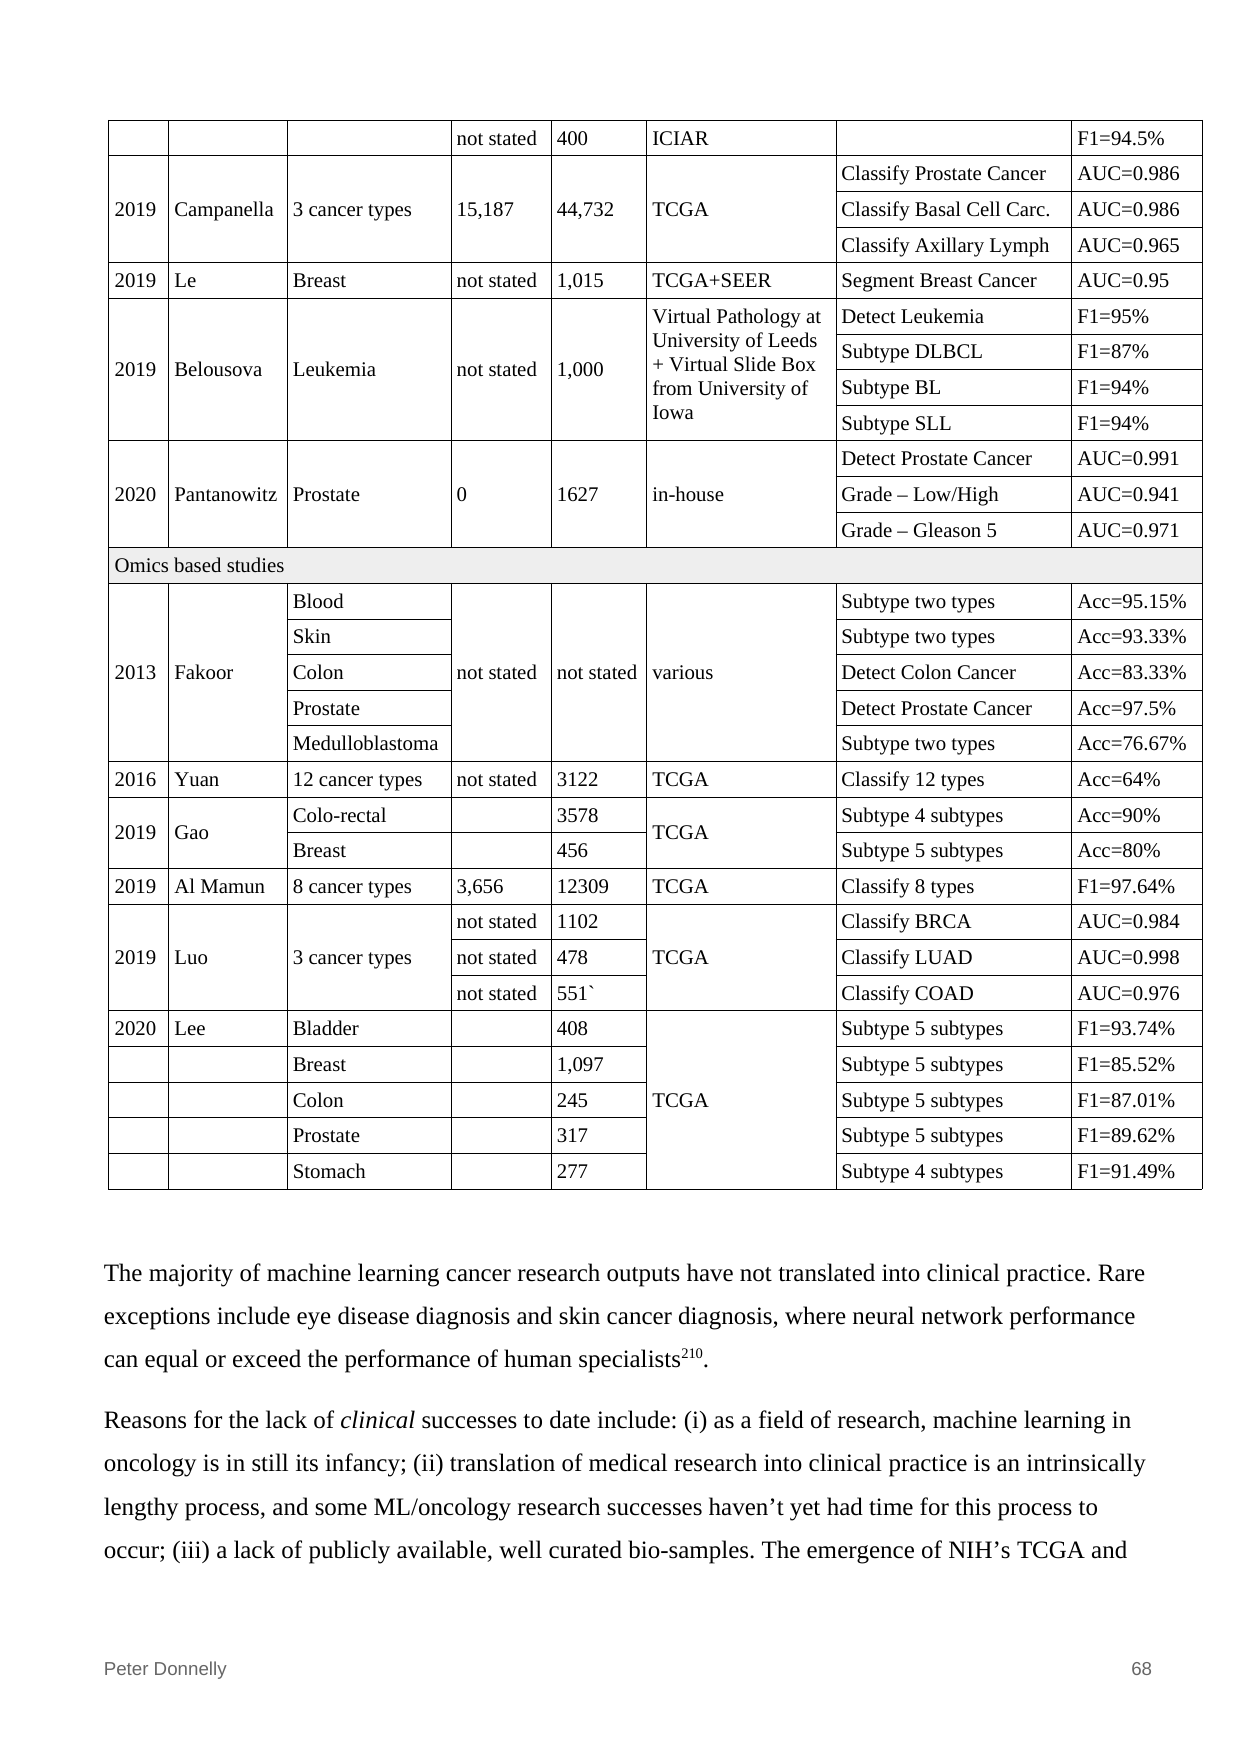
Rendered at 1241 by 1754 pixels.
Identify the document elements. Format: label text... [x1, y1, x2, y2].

table_cell 1,015 [552, 263, 646, 298]
table_cell Gao [169, 798, 287, 868]
table_cell not stated [452, 299, 551, 440]
table_cell 12309 [552, 869, 646, 903]
table_cell [109, 1047, 168, 1082]
table_cell Classify Axillary Lymph [837, 228, 1071, 262]
table_cell [169, 1154, 287, 1188]
table_cell Acc=95.15% [1072, 584, 1202, 618]
table_cell [109, 1154, 168, 1188]
table_cell 0 [452, 441, 551, 547]
table_cell [452, 833, 551, 868]
table_cell Stomach [288, 1154, 451, 1188]
table_cell Prostate [288, 441, 451, 547]
table_cell 1102 [552, 905, 646, 939]
table_cell F1=97.64% [1072, 869, 1202, 903]
table_cell F1=94% [1072, 406, 1202, 440]
table_cell TCGA [647, 869, 836, 903]
table_cell Le [169, 263, 287, 298]
table_cell [288, 121, 451, 155]
table_cell TCGA [647, 156, 836, 262]
table_cell [452, 1154, 551, 1188]
table_cell Acc=90% [1072, 798, 1202, 832]
table_cell Colon [288, 1083, 451, 1117]
table_cell not stated [452, 263, 551, 298]
table_cell AUC=0.976 [1072, 976, 1202, 1010]
table_cell 400 [552, 121, 646, 155]
table_cell 2019 [109, 156, 168, 262]
table_cell not stated [452, 121, 551, 155]
table_cell Grade – Gleason 5 [837, 513, 1071, 547]
table_cell Acc=93.33% [1072, 620, 1202, 654]
table_cell 456 [552, 833, 646, 868]
table_cell Prostate [288, 691, 451, 725]
table_cell F1=91.49% [1072, 1154, 1202, 1188]
text Reasons for the lack of clinical successes to date include: (i) as a field of research, machine learning in oncology is in still its infancy; (ii) translation of medical research into clinical practice is an intrinsically lengthy process, and some ML/oncology research successes haven’t yet had time for this process to occur; (iii) a lack of publicly available, well curated bio-samples. The emergence of NIH’s TCGA and [103, 1405, 1146, 1563]
table_cell Al Mamun [169, 869, 287, 903]
table_cell Subtype 5 subtypes [837, 1011, 1071, 1046]
table_cell TCGA+SEER [647, 263, 836, 298]
table_cell Classify LUAD [837, 940, 1071, 975]
table_cell Classify COAD [837, 976, 1071, 1010]
table_cell AUC=0.991 [1072, 441, 1202, 476]
table_cell Prostate [288, 1118, 451, 1153]
table_cell AUC=0.984 [1072, 905, 1202, 939]
table_cell [109, 121, 168, 155]
table_cell [452, 1118, 551, 1153]
table_cell 15,187 [452, 156, 551, 262]
table_cell 2019 [109, 905, 168, 1010]
table_cell Breast [288, 263, 451, 298]
table_cell Luo [169, 905, 287, 1010]
table_cell 2019 [109, 299, 168, 440]
table_cell Medulloblastoma [288, 726, 451, 761]
table_cell 317 [552, 1118, 646, 1153]
table_cell 2019 [109, 869, 168, 903]
table_cell Belousova [169, 299, 287, 440]
table_cell 3578 [552, 798, 646, 832]
table_cell AUC=0.986 [1072, 156, 1202, 191]
table_cell TCGA [647, 798, 836, 868]
table_cell Segment Breast Cancer [837, 263, 1071, 298]
table_cell 2020 [109, 1011, 168, 1046]
table_cell in-house [647, 441, 836, 547]
table_cell [837, 121, 1071, 155]
table_cell not stated [452, 584, 551, 761]
table_cell F1=95% [1072, 299, 1202, 333]
table_cell 277 [552, 1154, 646, 1188]
table_cell Omics based studies [109, 548, 1202, 583]
table_cell AUC=0.971 [1072, 513, 1202, 547]
table_cell 245 [552, 1083, 646, 1117]
table_cell 8 cancer types [288, 869, 451, 903]
table_cell 478 [552, 940, 646, 975]
table_cell [109, 1083, 168, 1117]
table_cell AUC=0.95 [1072, 263, 1202, 298]
table_cell 2020 [109, 441, 168, 547]
table_cell Subtype SLL [837, 406, 1071, 440]
table_cell Detect Prostate Cancer [837, 441, 1071, 476]
table_cell not stated [452, 976, 551, 1010]
table_cell Subtype two types [837, 620, 1071, 654]
table_cell Acc=83.33% [1072, 655, 1202, 690]
table_cell Virtual Pathology at University of Leeds + Virtual Slide Box from University of Iowa [647, 299, 836, 440]
table_cell Colo-rectal [288, 798, 451, 832]
table_cell Campanella [169, 156, 287, 262]
table_cell 3122 [552, 762, 646, 797]
table_cell [452, 1083, 551, 1117]
table_cell not stated [452, 905, 551, 939]
table_cell 2013 [109, 584, 168, 761]
table_cell Subtype BL [837, 370, 1071, 405]
table_cell [452, 1011, 551, 1046]
table_cell Yuan [169, 762, 287, 797]
table_cell AUC=0.941 [1072, 477, 1202, 512]
table_cell 1,000 [552, 299, 646, 440]
text The majority of machine learning cancer research outputs have not translated into clinical practice. Rare exceptions include eye disease diagnosis and skin cancer diagnosis, where neural network performance can equal or exceed the performance of human specialists. [103, 1258, 1146, 1373]
table_cell F1=89.62% [1072, 1118, 1202, 1153]
table_cell F1=94% [1072, 370, 1202, 405]
table_cell Fakoor [169, 584, 287, 761]
table_cell 3,656 [452, 869, 551, 903]
table_cell Classify 8 types [837, 869, 1071, 903]
table_cell AUC=0.965 [1072, 228, 1202, 262]
table_cell Detect Prostate Cancer [837, 691, 1071, 725]
table_cell Subtype 4 subtypes [837, 1154, 1071, 1188]
table_cell Classify Basal Cell Carc. [837, 192, 1071, 227]
table_cell Subtype 5 subtypes [837, 1083, 1071, 1117]
table_cell Subtype 4 subtypes [837, 798, 1071, 832]
table_cell various [647, 584, 836, 761]
table_cell 2019 [109, 798, 168, 868]
table_cell 1,097 [552, 1047, 646, 1082]
table_cell not stated [552, 584, 646, 761]
table_cell 44,732 [552, 156, 646, 262]
table_cell [109, 1118, 168, 1153]
table_cell Bladder [288, 1011, 451, 1046]
table_cell 1627 [552, 441, 646, 547]
table_cell Acc=76.67% [1072, 726, 1202, 761]
table_cell 3 cancer types [288, 156, 451, 262]
table_cell Grade – Low/High [837, 477, 1071, 512]
table_cell Subtype 5 subtypes [837, 1047, 1071, 1082]
table_cell [169, 1083, 287, 1117]
table_cell Blood [288, 584, 451, 618]
table_cell Lee [169, 1011, 287, 1046]
table_cell AUC=0.986 [1072, 192, 1202, 227]
table_cell TCGA [647, 905, 836, 1010]
table_cell 3 cancer types [288, 905, 451, 1010]
table_cell Subtype two types [837, 584, 1071, 618]
table_cell F1=87% [1072, 335, 1202, 369]
table_cell Subtype 5 subtypes [837, 833, 1071, 868]
table_cell Colon [288, 655, 451, 690]
table_cell [169, 121, 287, 155]
table_cell Skin [288, 620, 451, 654]
table_cell 2016 [109, 762, 168, 797]
table_cell Leukemia [288, 299, 451, 440]
table_cell not stated [452, 762, 551, 797]
table_cell Classify BRCA [837, 905, 1071, 939]
table_cell [169, 1047, 287, 1082]
table_cell F1=93.74% [1072, 1011, 1202, 1046]
table_cell Acc=64% [1072, 762, 1202, 797]
table_cell Breast [288, 833, 451, 868]
table_cell Subtype DLBCL [837, 335, 1071, 369]
table_cell F1=94.5% [1072, 121, 1202, 155]
table_cell 12 cancer types [288, 762, 451, 797]
table_cell Subtype two types [837, 726, 1071, 761]
table_cell ICIAR [647, 121, 836, 155]
table_cell Detect Leukemia [837, 299, 1071, 333]
table_cell 551` [552, 976, 646, 1010]
table_cell Subtype 5 subtypes [837, 1118, 1071, 1153]
table_cell TCGA [647, 1011, 836, 1188]
table_cell [169, 1118, 287, 1153]
table_cell not stated [452, 940, 551, 975]
table_cell Pantanowitz [169, 441, 287, 547]
table_cell 408 [552, 1011, 646, 1046]
table_cell Classify 12 types [837, 762, 1071, 797]
table_cell Classify Prostate Cancer [837, 156, 1071, 191]
table_cell F1=87.01% [1072, 1083, 1202, 1117]
table_cell TCGA [647, 762, 836, 797]
table_cell Acc=80% [1072, 833, 1202, 868]
table_cell [452, 798, 551, 832]
table_cell 2019 [109, 263, 168, 298]
table_cell Breast [288, 1047, 451, 1082]
table_cell AUC=0.998 [1072, 940, 1202, 975]
table_cell [452, 1047, 551, 1082]
table_cell Acc=97.5% [1072, 691, 1202, 725]
table_cell Detect Colon Cancer [837, 655, 1071, 690]
table_cell F1=85.52% [1072, 1047, 1202, 1082]
